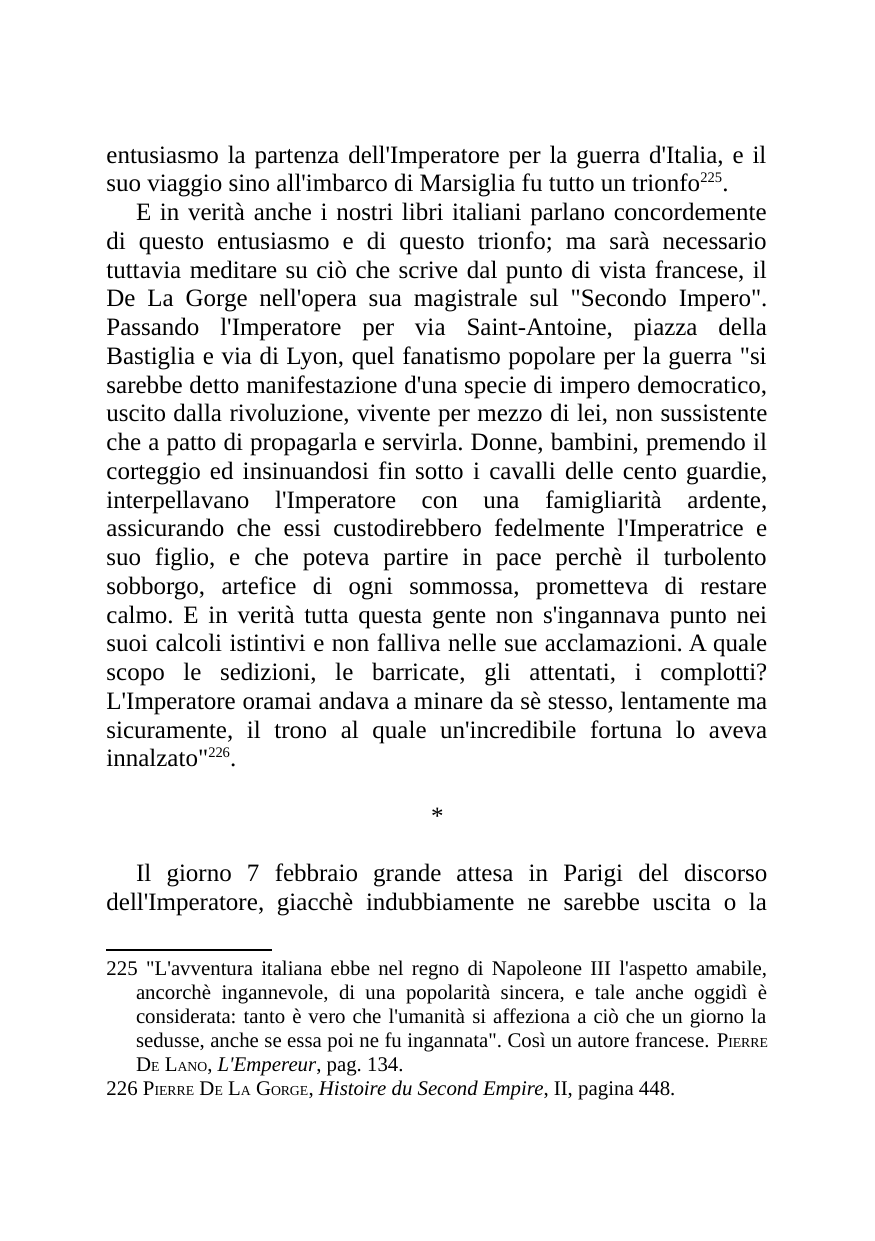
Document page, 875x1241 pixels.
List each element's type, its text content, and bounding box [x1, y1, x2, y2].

text entusiasmo la partenza dell'Imperatore per la guerra d'Italia, e il suo viaggio sino all'imbarco di Marsiglia fu tutto un trionfo. [106, 140, 768, 197]
text * [106, 801, 768, 830]
text "L'avventura italiana ebbe nel regno di Napoleone III l'aspetto amabile, ancorchè ingannevole, di una popolarità sincera, e tale anche oggidì è considerata: tanto è vero che l'umanità si affeziona a ciò che un giorno la sedusse, anche se essa poi ne fu ingannata". Così un autore francese. Pierre De Lano, L'Empereur, pag. 134. [106, 956, 768, 1076]
text Il giorno 7 febbraio grande attesa in Parigi del discorso dell'Imperatore, giacchè indubbiamente ne sarebbe uscita o la [106, 858, 768, 916]
text Pierre De La Gorge, Histoire du Second Empire, II, pagina 448. [106, 1076, 768, 1100]
text E in verità anche i nostri libri italiani parlano concordemente di questo entusiasmo e di questo trionfo; ma sarà necessario tuttavia meditare su ciò che scrive dal punto di vista francese, il De La Gorge nell'opera sua magistrale sul "Secondo Impero". Passando l'Imperatore per via Saint-Antoine, piazza della Bastiglia e via di Lyon, quel fanatismo popolare per la guerra "si sarebbe detto manifestazione d'una specie di impero democratico, uscito dalla rivoluzione, vivente per mezzo di lei, non sussistente che a patto di propagarla e servirla. Donne, bambini, premendo il corteggio ed insinuandosi fin sotto i cavalli delle cento guardie, interpellavano l'Imperatore con una famigliarità ardente, assicurando che essi custodirebbero fedelmente l'Imperatrice e suo figlio, e che poteva partire in pace perchè il turbolento sobborgo, artefice di ogni sommossa, prometteva di restare calmo. E in verità tutta questa gente non s'ingannava punto nei suoi calcoli istintivi e non falliva nelle sue acclamazioni. A quale scopo le sedizioni, le barricate, gli attentati, i complotti? L'Imperatore oramai andava a minare da sè stesso, lentamente ma sicuramente, il trono al quale un'incredibile fortuna lo aveva innalzato". [106, 197, 768, 772]
